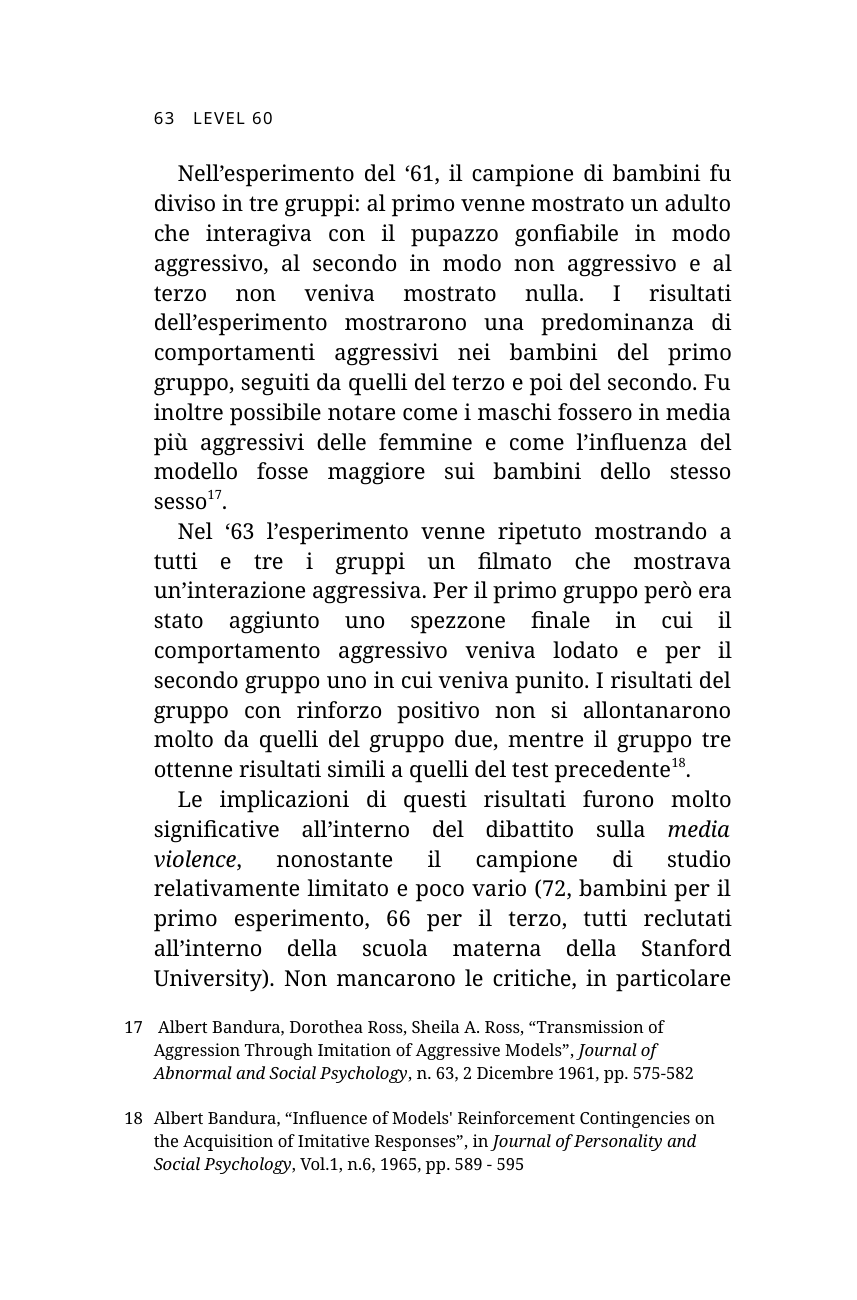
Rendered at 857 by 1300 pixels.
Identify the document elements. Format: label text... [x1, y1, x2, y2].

text Nel ‘63 l’esperimento venne ripetuto mostrando a tutti e tre i gruppi un filmato che mostrava un’interazione aggressiva. Per il primo gruppo però era stato aggiunto uno spezzone finale in cui il comportamento aggressivo veniva lodato e per il secondo gruppo uno in cui veniva punito. I risultati del gruppo con rinforzo positivo non si allontanarono molto da quelli del gruppo due, mentre il gruppo tre ottenne risultati simili a quelli del test precedente. [153, 516, 732, 784]
text Albert Bandura, “Influence of Models' Reinforcement Contingencies on the Acquisition of Imitative Responses”, in Journal of Personality and Social Psychology, Vol.1, n.6, 1965, pp. 589 - 595 [124, 1107, 732, 1175]
text Albert Bandura, Dorothea Ross, Sheila A. Ross, “Transmission of Aggression Through Imitation of Aggressive Models”, Journal of Abnormal and Social Psychology, n. 63, 2 Dicembre 1961, pp. 575-582 [124, 1016, 732, 1084]
text Nell’esperimento del ‘61, il campione di bambini fu diviso in tre gruppi: al primo venne mostrato un adulto che interagiva con il pupazzo gonfiabile in modo aggressivo, al secondo in modo non aggressivo e al terzo non veniva mostrato nulla. I risultati dell’esperimento mostrarono una predominanza di comportamenti aggressivi nei bambini del primo gruppo, seguiti da quelli del terzo e poi del secondo. Fu inoltre possibile notare come i maschi fossero in media più aggressivi delle femmine e come l’influenza del modello fosse maggiore sui bambini dello stesso sesso. [153, 158, 732, 516]
text Le implicazioni di questi risultati furono molto significative all’interno del dibattito sulla media violence, nonostante il campione di studio relativamente limitato e poco vario (72, bambini per il primo esperimento, 66 per il terzo, tutti reclutati all’interno della scuola materna della Stanford University). Non mancarono le critiche, in particolare [153, 784, 732, 993]
